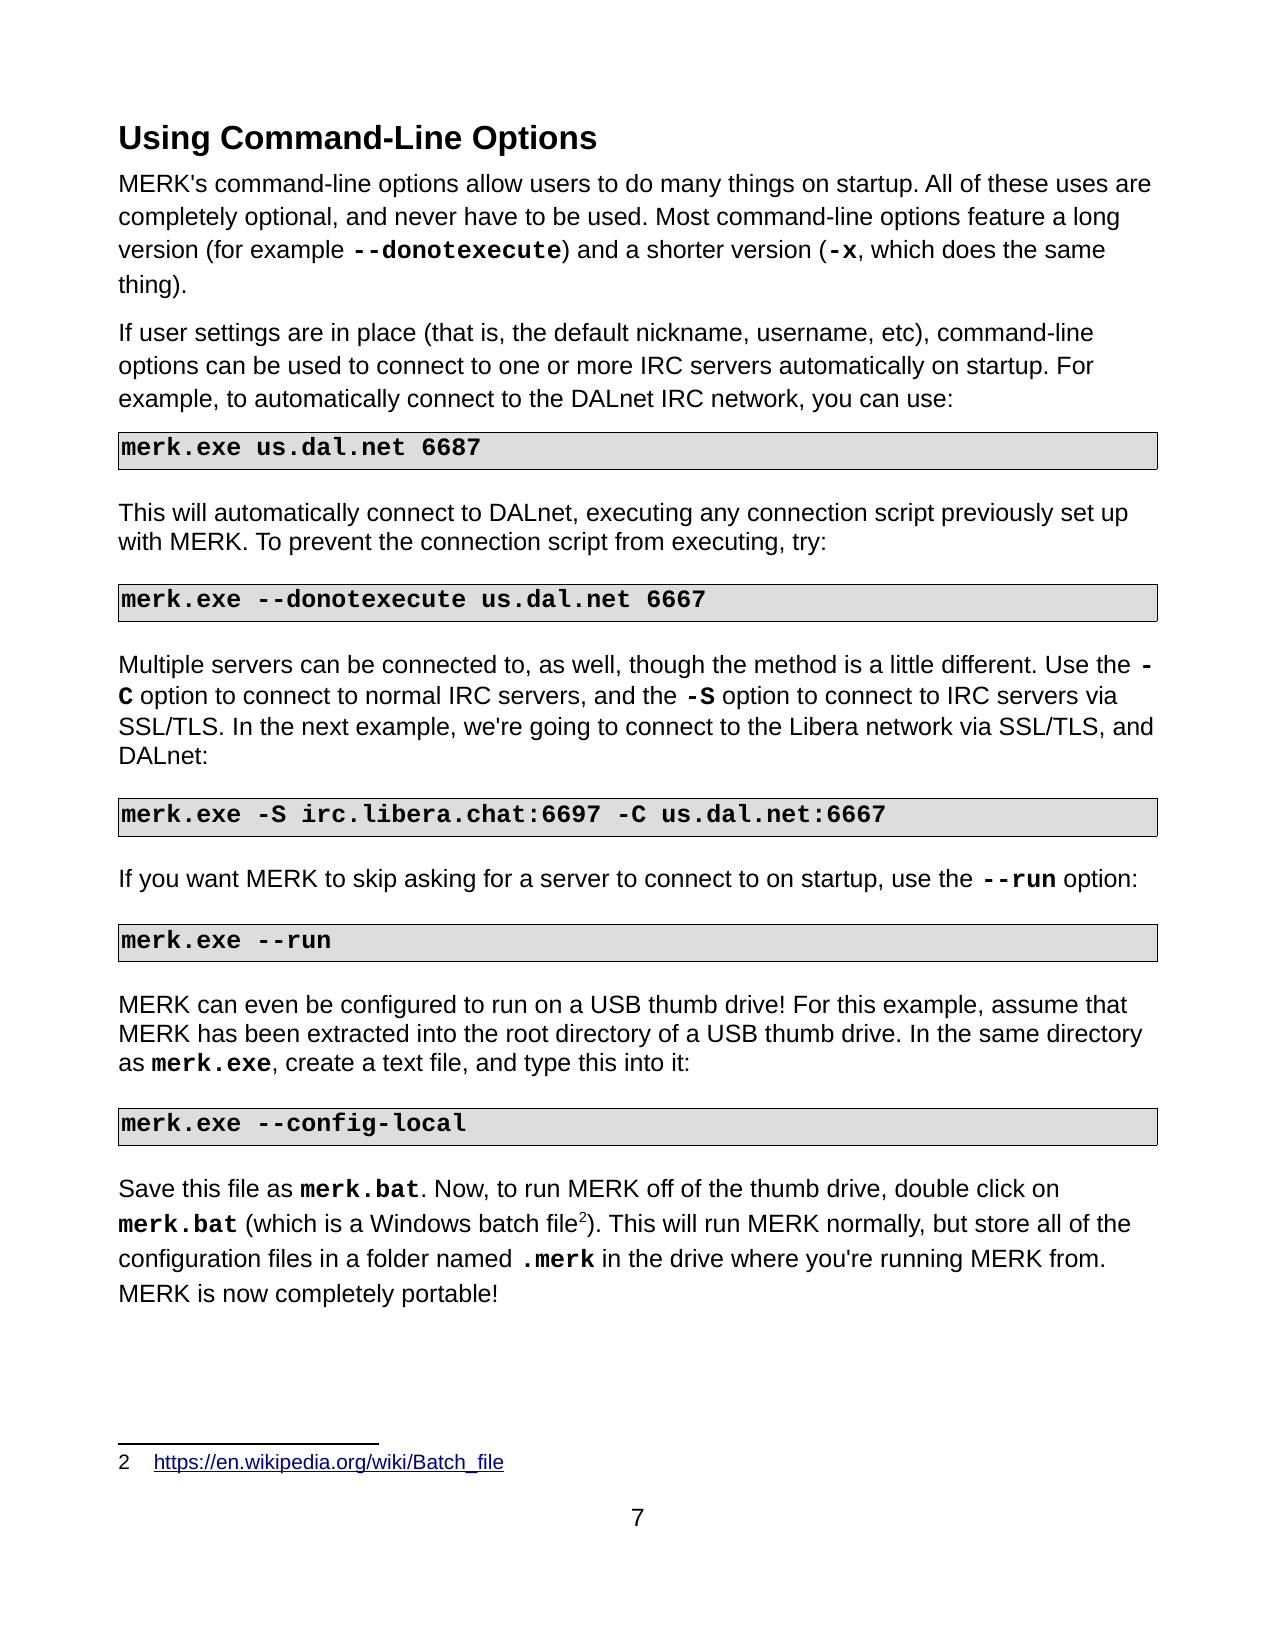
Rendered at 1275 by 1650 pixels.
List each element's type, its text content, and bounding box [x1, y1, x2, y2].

text This will automatically connect to DALnet, executing any connection script previously set up with MERK. To prevent the connection script from executing, try: [118, 498, 1157, 555]
text MERK's command-line options allow users to do many things on startup. All of these uses are completely optional, and never have to be used. Most command-line options feature a long version (for example --donotexecute) and a shorter version (-x, which does the same thing). [118, 169, 1157, 299]
text If you want MERK to skip asking for a server to connect to on startup, use the --run option: [118, 864, 1157, 895]
table_header merk.exe --config-local [119, 1109, 1157, 1145]
table_header merk.exe --donotexecute us.dal.net 6667 [119, 585, 1157, 621]
table_header merk.exe us.dal.net 6687 [119, 433, 1157, 469]
table_header merk.exe -S irc.libera.chat:6697 -C us.dal.net:6667 [119, 799, 1157, 836]
text https://en.wikipedia.org/wiki/Batch_file [118, 1450, 1157, 1474]
text If user settings are in place (that is, the default nickname, username, etc), command-line options can be used to connect to one or more IRC servers automatically on startup. For example, to automatically connect to the DALnet IRC network, you can use: [118, 318, 1157, 413]
table_header merk.exe --run [119, 925, 1157, 961]
text Save this file as merk.bat. Now, to run MERK off of the thumb drive, double click on merk.bat (which is a Windows batch file). This will run MERK normally, but store all of the configuration files in a folder named .merk in the drive where you're running MERK from. MERK is now completely portable! [118, 1173, 1157, 1308]
subtitle Using Command-Line Options [118, 118, 1157, 157]
text MERK can even be configured to run on a USB thumb drive! For this example, assume that MERK has been extracted into the root directory of a USB thumb drive. In the same directory as merk.exe, create a text file, and type this into it: [118, 990, 1157, 1079]
text Multiple servers can be connected to, as well, though the method is a little different. Use the -C option to connect to normal IRC servers, and the -S option to connect to IRC servers via SSL/TLS. In the next example, we're going to connect to the Libera network via SSL/TLS, and DALnet: [118, 650, 1157, 769]
